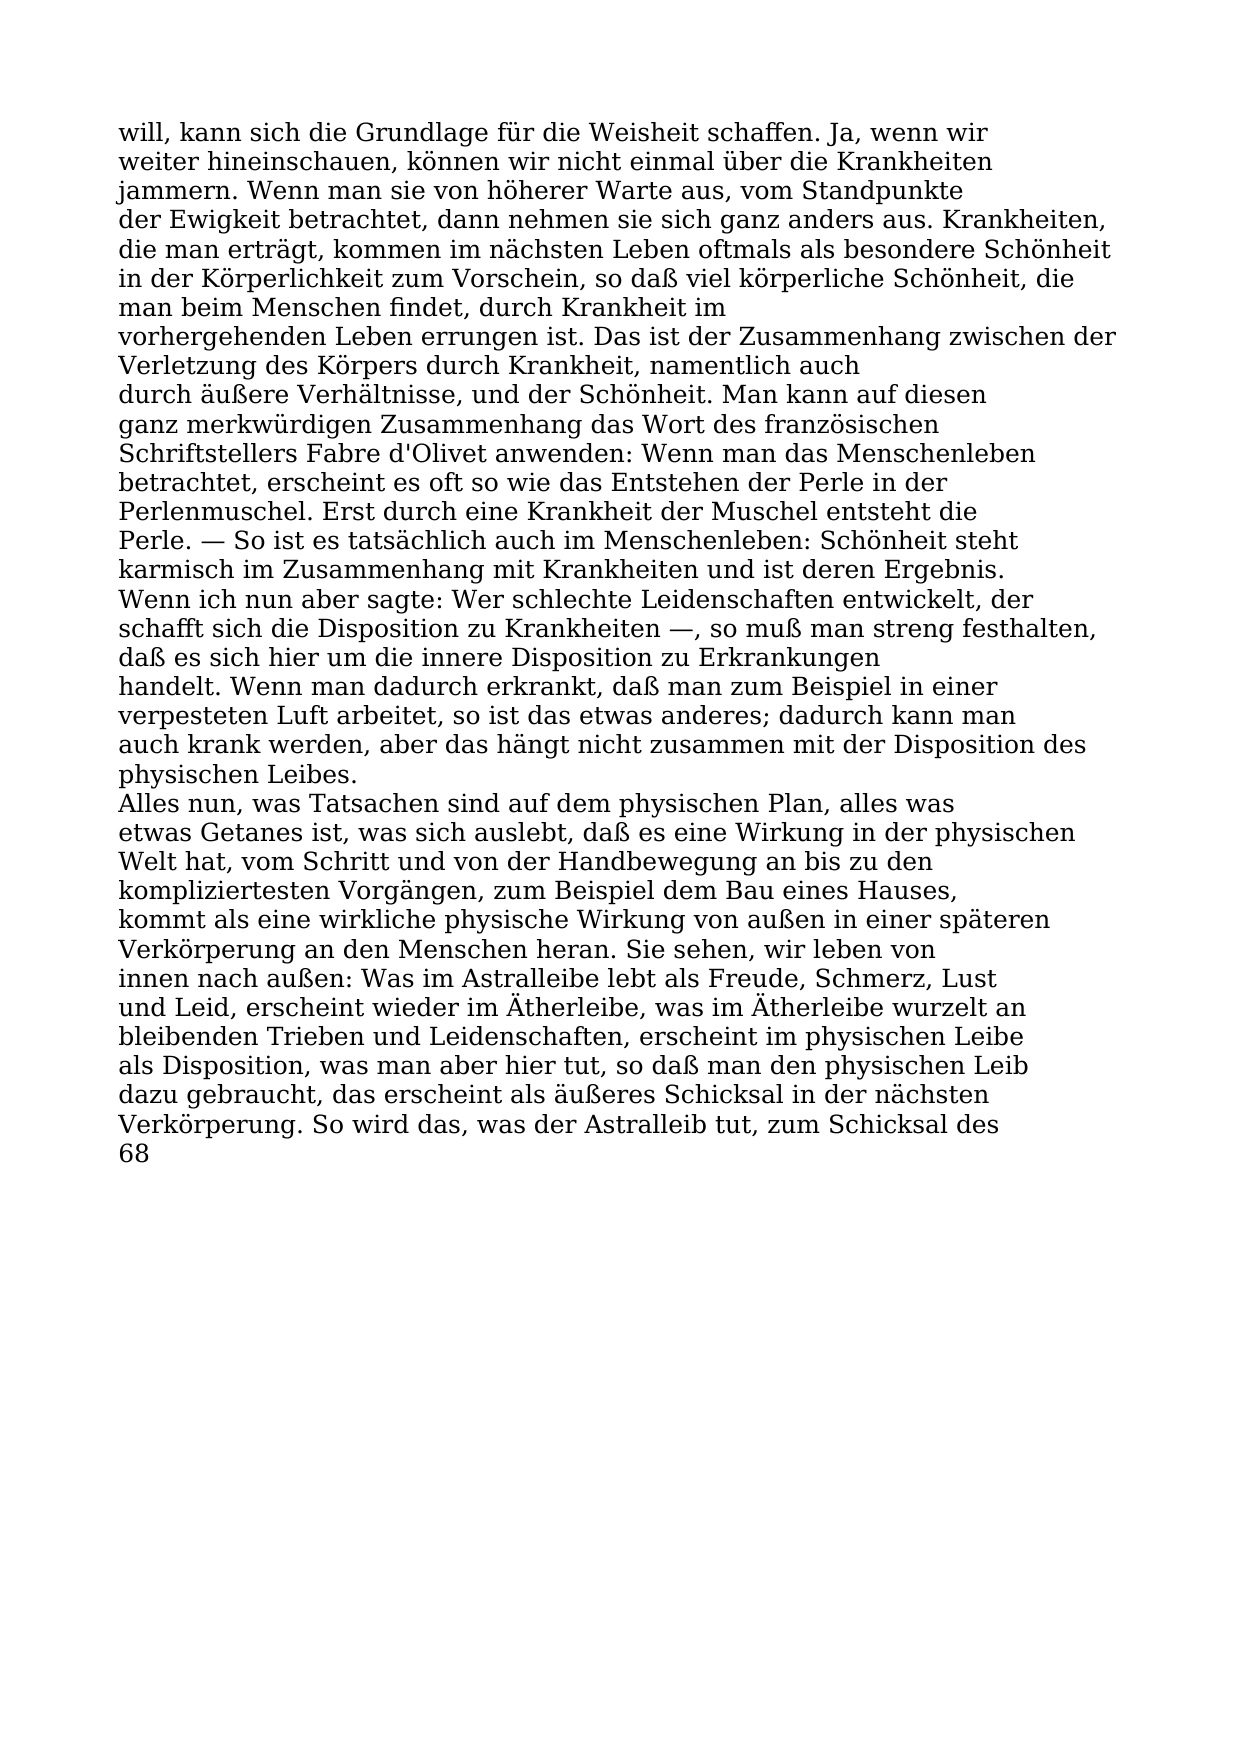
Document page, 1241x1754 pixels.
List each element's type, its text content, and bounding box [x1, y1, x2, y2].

text etwas Getanes ist, was sich auslebt, daß es eine Wirkung in der physischen Welt hat, vom Schritt und von der Handbewegung an bis zu den [118, 818, 1122, 876]
text ganz merkwürdigen Zusammenhang das Wort des französischen [118, 410, 1122, 439]
text und Leid, erscheint wieder im Ätherleibe, was im Ätherleibe wurzelt an [118, 993, 1122, 1022]
text jammern. Wenn man sie von höherer Warte aus, vom Standpunkte [118, 176, 1122, 206]
text Schriftstellers Fabre d'Olivet anwenden: Wenn man das Menschenleben betrachtet, erscheint es oft so wie das Entstehen der Perle in der [118, 439, 1122, 497]
text auch krank werden, aber das hängt nicht zusammen mit der Disposition des physischen Leibes. [118, 731, 1122, 789]
text 68 [118, 1139, 1122, 1168]
text kommt als eine wirkliche physische Wirkung von außen in einer späteren Verkörperung an den Menschen heran. Sie sehen, wir leben von [118, 906, 1122, 964]
text verpesteten Luft arbeitet, so ist das etwas anderes; dadurch kann man [118, 701, 1122, 731]
text handelt. Wenn man dadurch erkrankt, daß man zum Beispiel in einer [118, 672, 1122, 701]
text als Disposition, was man aber hier tut, so daß man den physischen Leib [118, 1051, 1122, 1081]
text der Ewigkeit betrachtet, dann nehmen sie sich ganz anders aus. Krankheiten, die man erträgt, kommen im nächsten Leben oftmals als besondere Schönheit in der Körperlichkeit zum Vorschein, so daß viel körperliche Schönheit, die man beim Menschen findet, durch Krankheit im [118, 206, 1122, 322]
text durch äußere Verhältnisse, und der Schönheit. Man kann auf diesen [118, 381, 1122, 410]
text innen nach außen: Was im Astralleibe lebt als Freude, Schmerz, Lust [118, 964, 1122, 993]
text Perle. — So ist es tatsächlich auch im Menschenleben: Schönheit steht [118, 526, 1122, 556]
text Verkörperung. So wird das, was der Astralleib tut, zum Schicksal des [118, 1110, 1122, 1139]
text Wenn ich nun aber sagte: Wer schlechte Leidenschaften entwickelt, der [118, 585, 1122, 614]
text will, kann sich die Grundlage für die Weisheit schaffen. Ja, wenn wir [118, 118, 1122, 147]
text kompliziertesten Vorgängen, zum Beispiel dem Bau eines Hauses, [118, 876, 1122, 906]
text karmisch im Zusammenhang mit Krankheiten und ist deren Ergebnis. [118, 556, 1122, 585]
text schafft sich die Disposition zu Krankheiten —, so muß man streng festhalten, daß es sich hier um die innere Disposition zu Erkrankungen [118, 614, 1122, 672]
text bleibenden Trieben und Leidenschaften, erscheint im physischen Leibe [118, 1022, 1122, 1051]
text vorhergehenden Leben errungen ist. Das ist der Zusammenhang zwischen der Verletzung des Körpers durch Krankheit, namentlich auch [118, 322, 1122, 381]
text dazu gebraucht, das erscheint als äußeres Schicksal in der nächsten [118, 1081, 1122, 1110]
text Alles nun, was Tatsachen sind auf dem physischen Plan, alles was [118, 789, 1122, 818]
text Perlenmuschel. Erst durch eine Krankheit der Muschel entsteht die [118, 497, 1122, 526]
text weiter hineinschauen, können wir nicht einmal über die Krankheiten [118, 147, 1122, 176]
